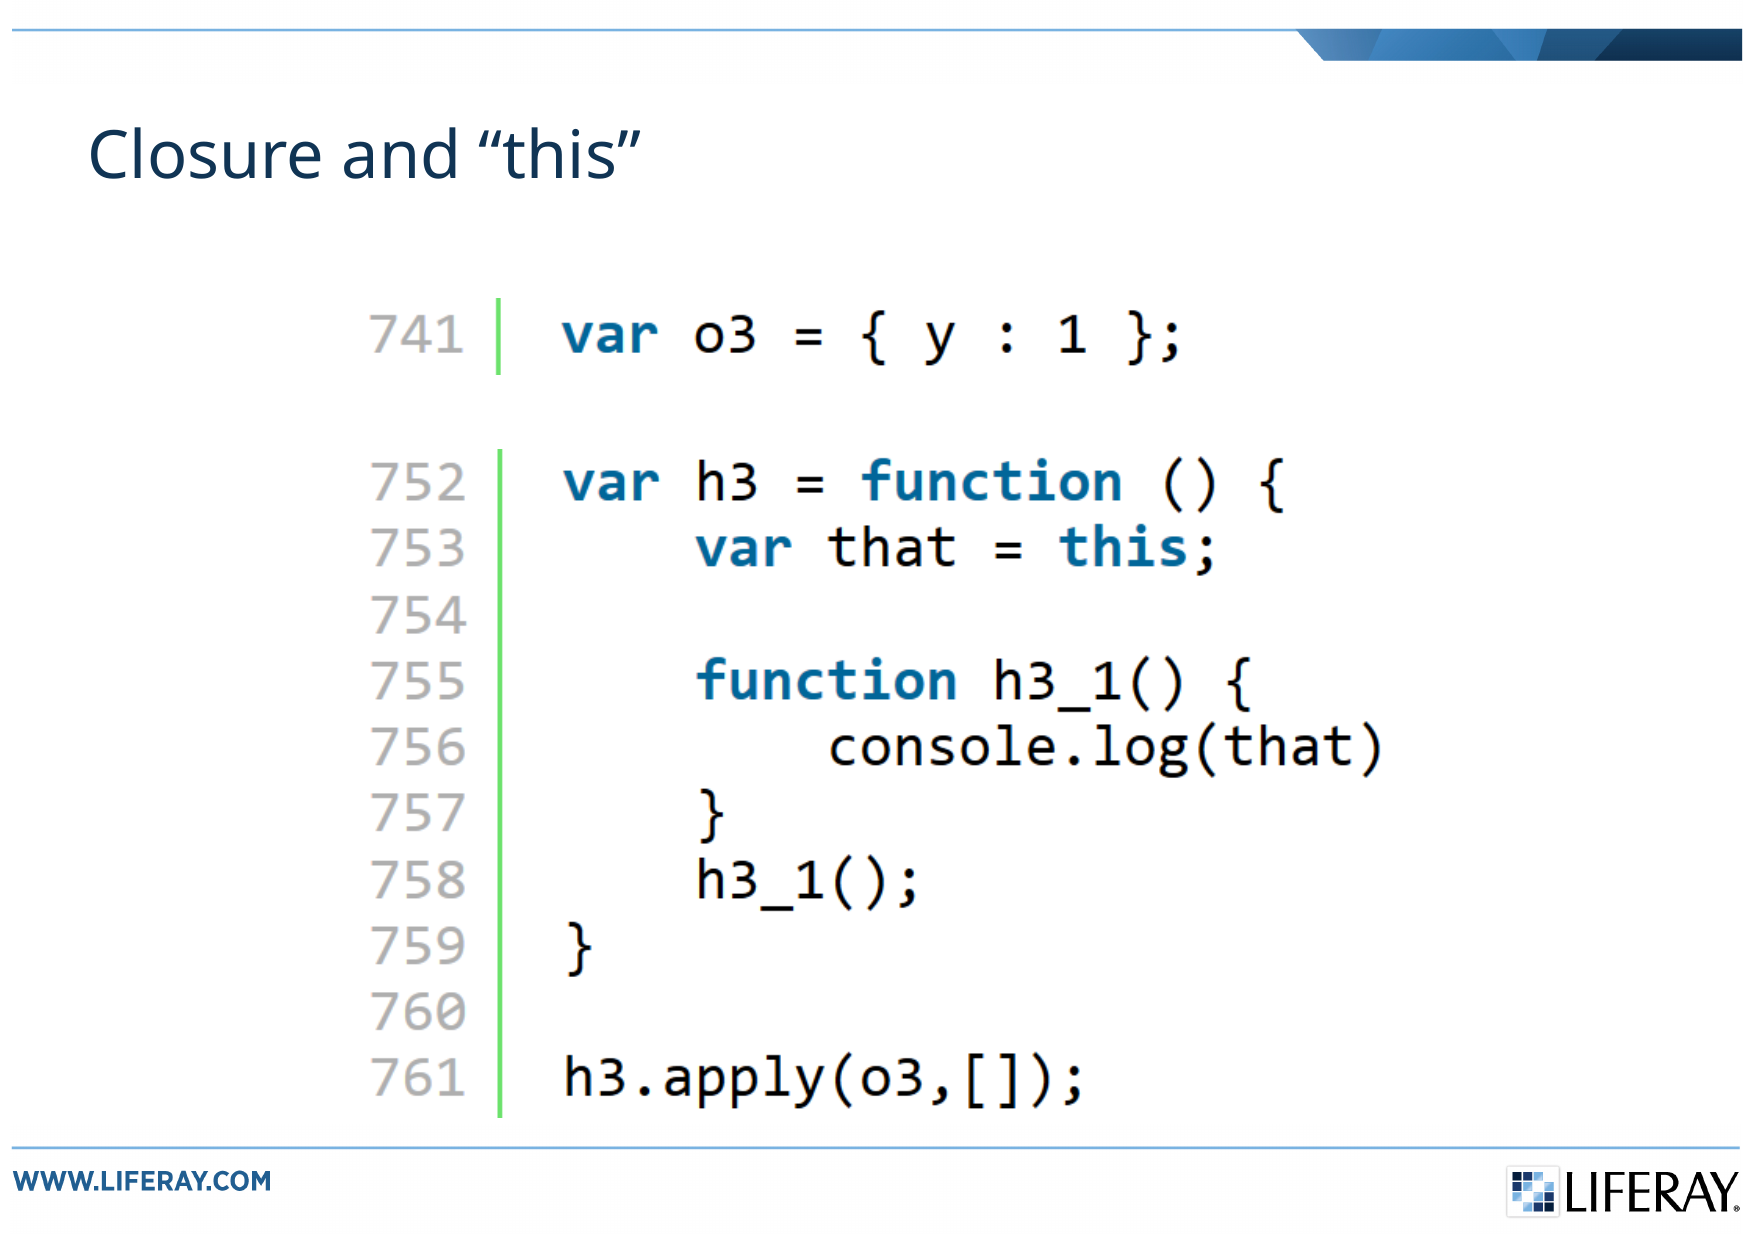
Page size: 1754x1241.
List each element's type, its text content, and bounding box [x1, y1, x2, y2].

title Closure and “this” [87, 49, 1667, 257]
picture [343, 298, 1219, 376]
picture [357, 449, 1388, 1118]
picture [10, 1124, 1741, 1234]
picture [12, 0, 1743, 84]
